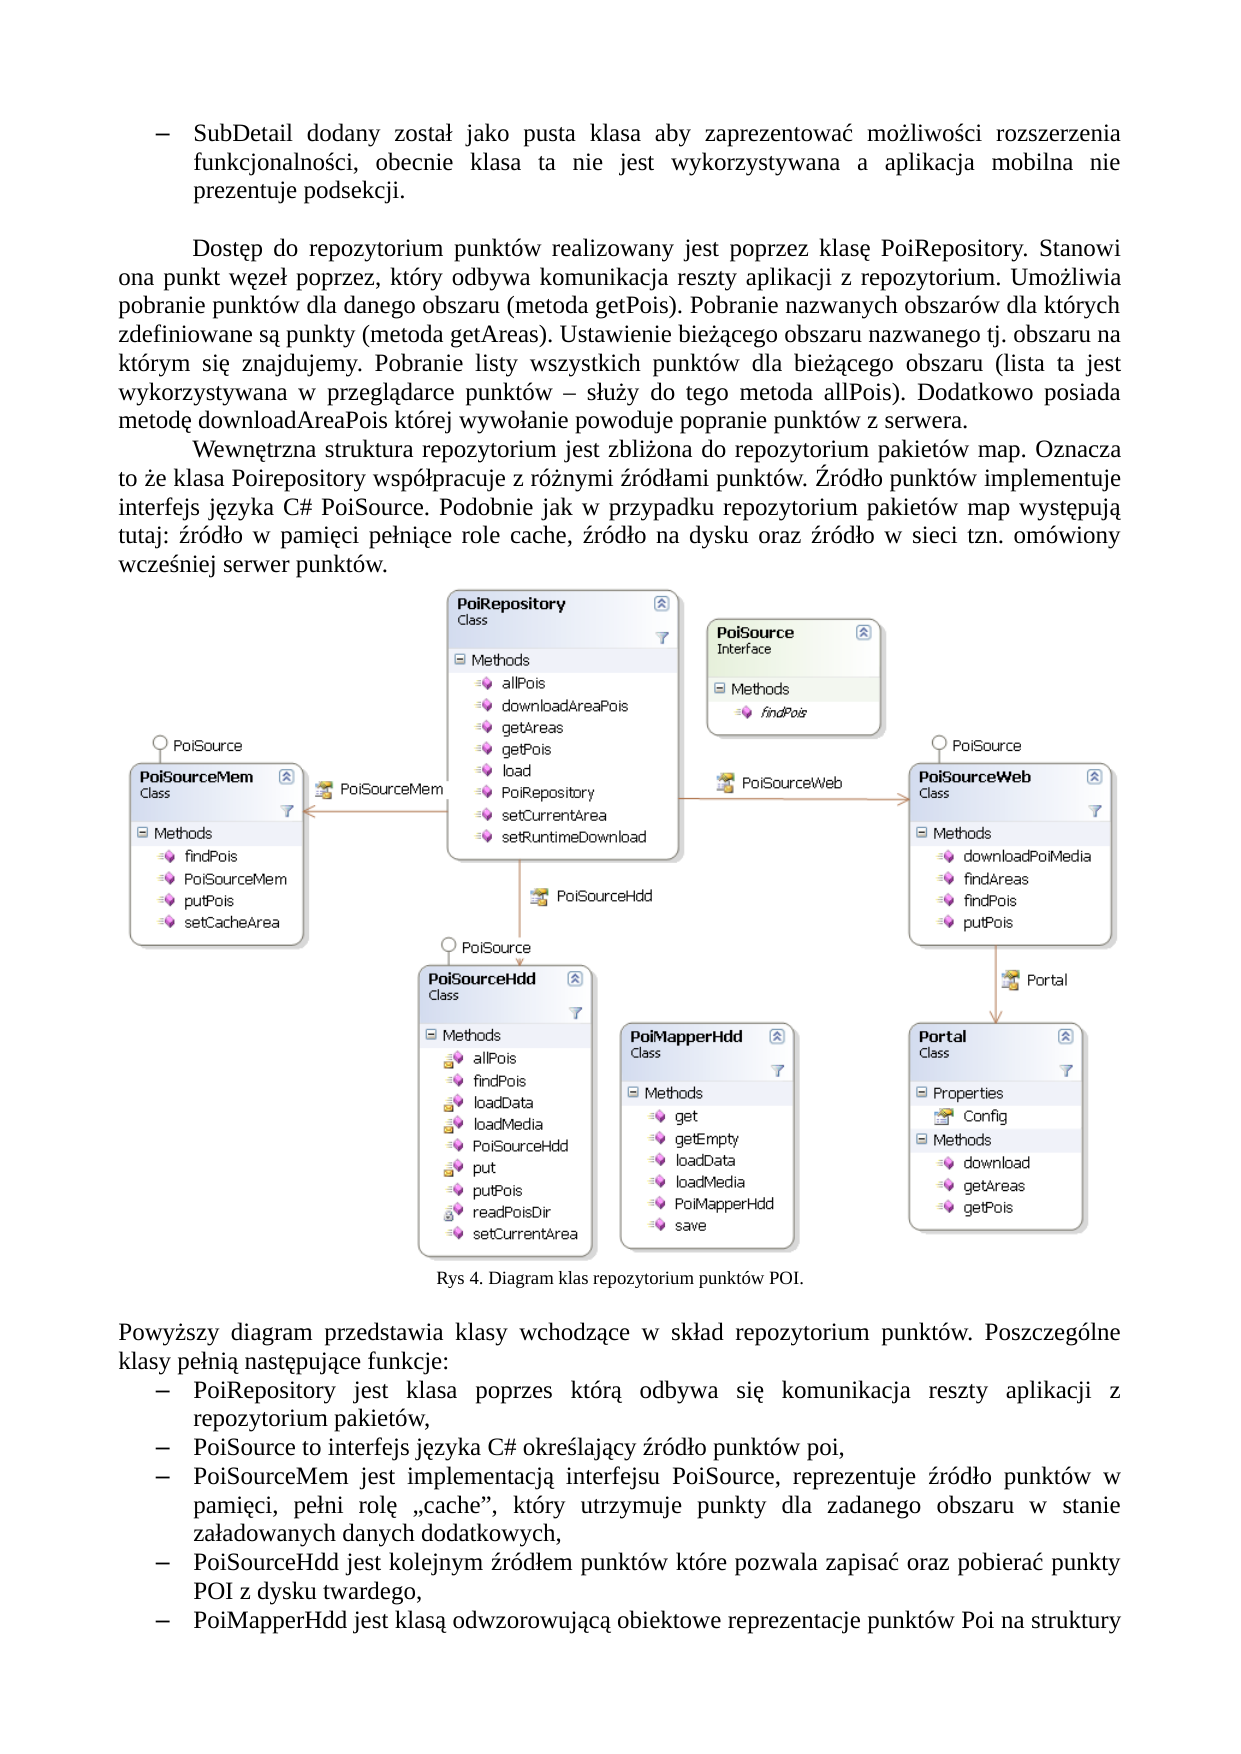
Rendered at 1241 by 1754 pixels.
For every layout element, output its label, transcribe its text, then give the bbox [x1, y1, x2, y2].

list PoiSource to interfejs języka C# określający źródło punktów poi, [156, 1432, 1122, 1461]
text Powyższy diagram przedstawia klasy wchodzące w skład repozytorium punktów. Poszczególne klasy pełnią następujące funkcje: [118, 1317, 1122, 1375]
text Rys 4. Diagram klas repozytorium punktów POI. [118, 1267, 1122, 1288]
picture [118, 578, 1122, 1267]
list PoiRepository jest klasa poprzes którą odbywa się komunikacja reszty aplikacji z repozytorium pakietów, [156, 1375, 1122, 1432]
list PoiSourceMem jest implementacją interfejsu PoiSource, reprezentuje źródło punktów w pamięci, pełni rolę „cache”, który utrzymuje punkty dla zadanego obszaru w stanie załadowanych danych dodatkowych, [156, 1461, 1122, 1547]
list PoiSourceHdd jest kolejnym źródłem punktów które pozwala zapisać oraz pobierać punkty POI z dysku twardego, [156, 1547, 1122, 1605]
list SubDetail dodany został jako pusta klasa aby zaprezentować możliwości rozszerzenia funkcjonalności, obecnie klasa ta nie jest wykorzystywana a aplikacja mobilna nie prezentuje podsekcji. [156, 118, 1122, 204]
text Wewnętrzna struktura repozytorium jest zbliżona do repozytorium pakietów map. Oznacza to że klasa Poirepository współpracuje z różnymi źródłami punktów. Źródło punktów implementuje interfejs języka C# PoiSource. Podobnie jak w przypadku repozytorium pakietów map występują tutaj: źródło w pamięci pełniące role cache, źródło na dysku oraz źródło w sieci tzn. omówiony wcześniej serwer punktów. [118, 434, 1122, 578]
list PoiMapperHdd jest klasą odwzorowującą obiektowe reprezentacje punktów Poi na struktury [156, 1605, 1122, 1633]
text Dostęp do repozytorium punktów realizowany jest poprzez klasę PoiRepository. Stanowi ona punkt węzeł poprzez, który odbywa komunikacja reszty aplikacji z repozytorium. Umożliwia pobranie punktów dla danego obszaru (metoda getPois). Pobranie nazwanych obszarów dla których zdefiniowane są punkty (metoda getAreas). Ustawienie bieżącego obszaru nazwanego tj. obszaru na którym się znajdujemy. Pobranie listy wszystkich punktów dla bieżącego obszaru (lista ta jest wykorzystywana w przeglądarce punktów – służy do tego metoda allPois). Dodatkowo posiada metodę downloadAreaPois której wywołanie powoduje popranie punktów z serwera. [118, 233, 1122, 434]
